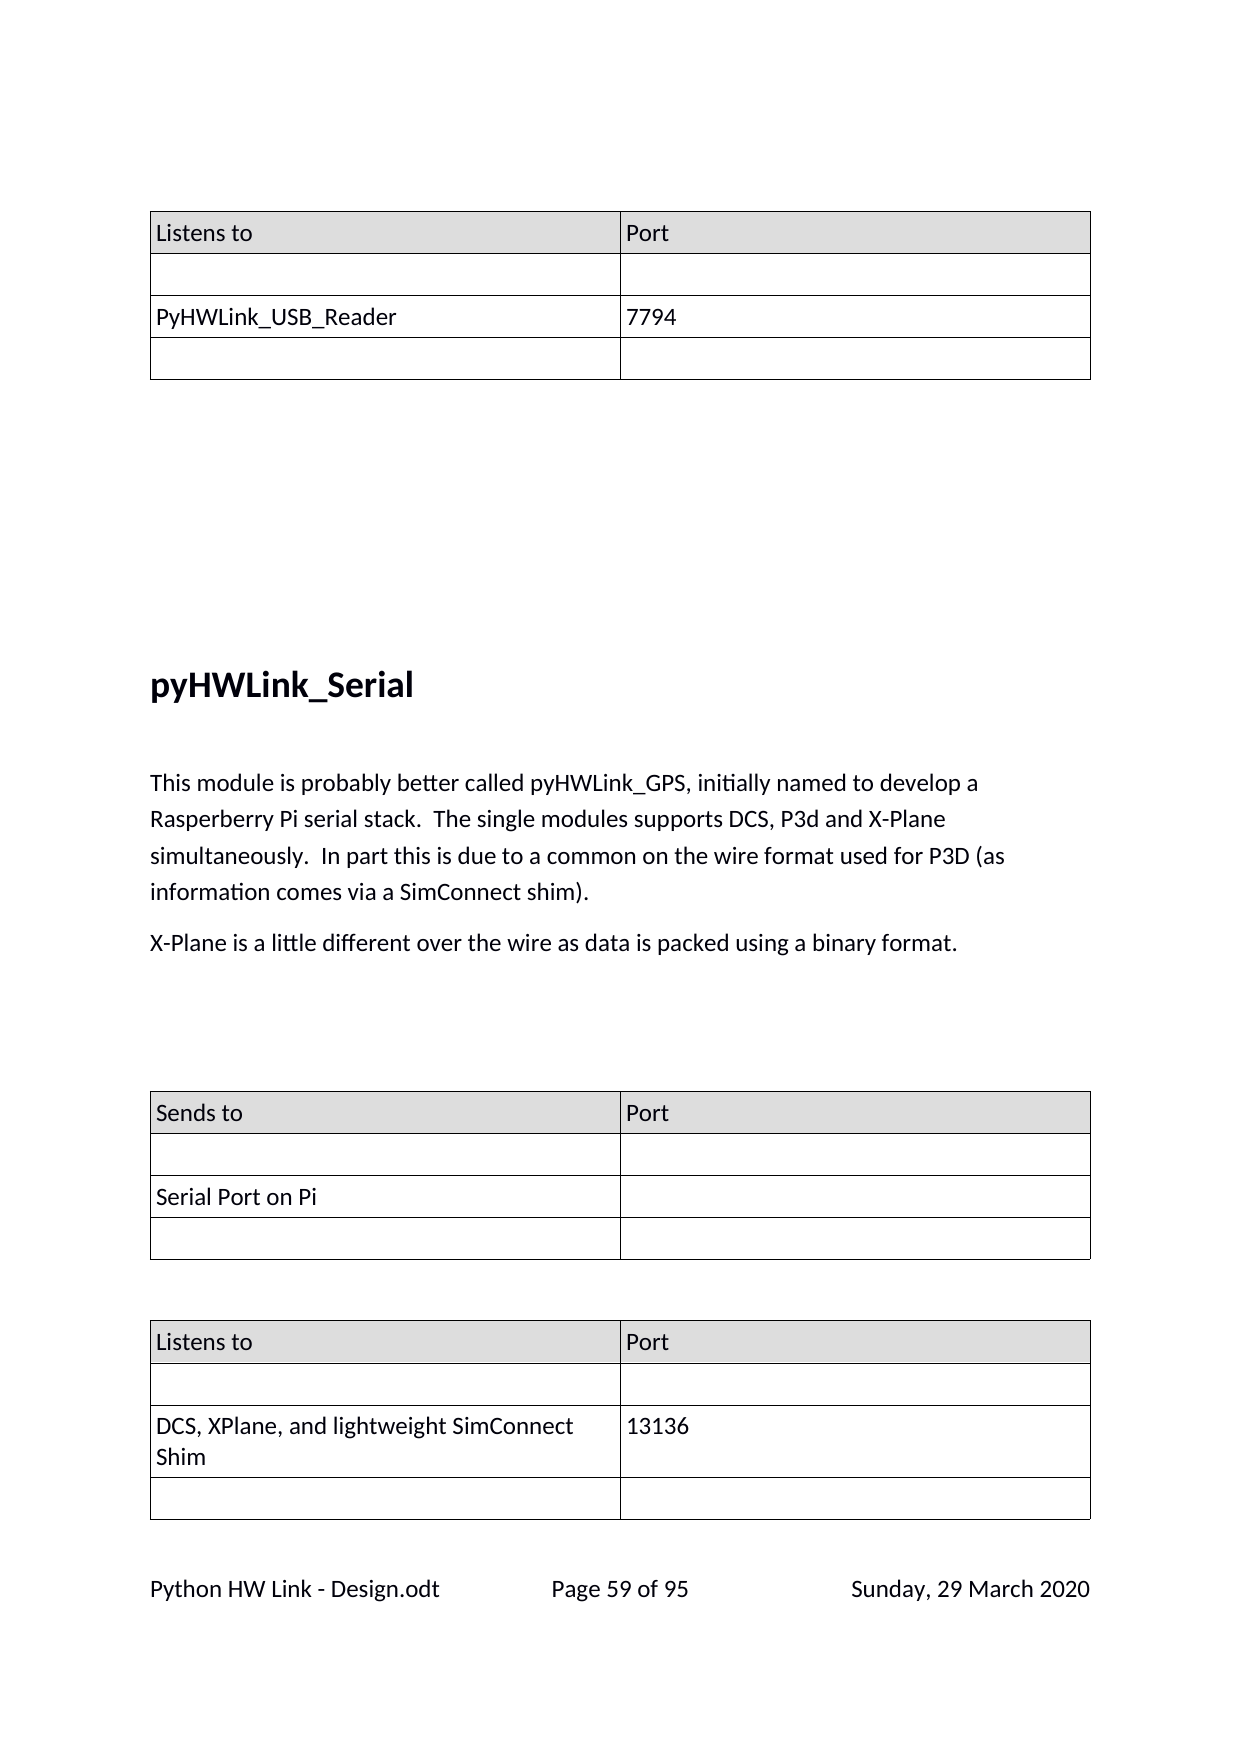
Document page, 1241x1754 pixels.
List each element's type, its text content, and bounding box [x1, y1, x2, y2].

table_cell [151, 338, 620, 379]
table_cell [621, 1176, 1090, 1217]
table_cell [151, 1478, 620, 1519]
table_cell PyHWLink_USB_Reader [151, 296, 620, 337]
table_cell [151, 1364, 620, 1404]
table_header Port [621, 212, 1090, 253]
table_cell [621, 1478, 1090, 1519]
table_header Port [621, 1321, 1090, 1362]
table_cell Serial Port on Pi [151, 1176, 620, 1217]
table_cell [621, 1364, 1090, 1404]
table_cell [621, 1134, 1090, 1175]
table_cell 13136 [621, 1406, 1090, 1477]
table_cell [151, 1218, 620, 1259]
table_cell [621, 254, 1090, 295]
table_header Listens to [151, 212, 620, 253]
table_cell DCS, XPlane, and lightweight SimConnect Shim [151, 1406, 620, 1477]
table_header Port [621, 1092, 1090, 1133]
table_cell [621, 1218, 1090, 1259]
text This module is probably better called pyHWLink_GPS, initially named to develop a Rasperberry Pi serial stack. The single modules supports DCS, P3d and X-Plane simultaneously. In part this is due to a common on the wire format used for P3D (as information comes via a SimConnect shim). [150, 767, 1090, 907]
subtitle pyHWLink_Serial [150, 661, 1090, 707]
table_header Listens to [151, 1321, 620, 1362]
text X-Plane is a little different over the wire as data is packed using a binary format. [150, 927, 1090, 958]
table_cell [151, 254, 620, 295]
table_cell [621, 338, 1090, 379]
table_cell 7794 [621, 296, 1090, 337]
table_cell [151, 1134, 620, 1175]
table_header Sends to [151, 1092, 620, 1133]
